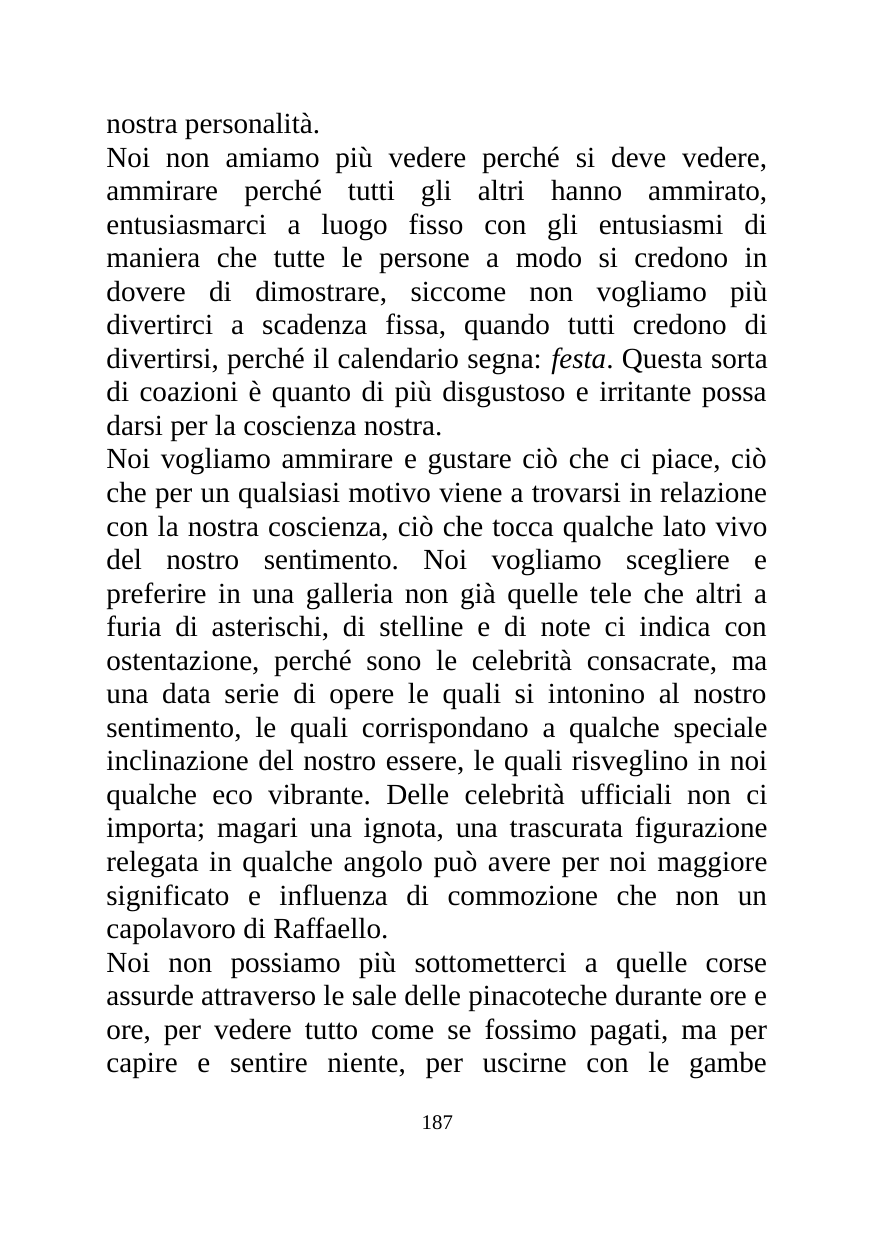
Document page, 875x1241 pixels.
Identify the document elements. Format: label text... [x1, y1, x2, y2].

text Noi non amiamo più vedere perché si deve vedere, ammirare perché tutti gli altri hanno ammirato, entusiasmarci a luogo fisso con gli entusiasmi di maniera che tutte le persone a modo si credono in dovere di dimostrare, siccome non vogliamo più divertirci a scadenza fissa, quando tutti credono di divertirsi, perché il calendario segna: festa. Questa sorta di coazioni è quanto di più disgustoso e irritante possa darsi per la coscienza nostra. [106, 140, 768, 442]
text Noi non possiamo più sottometterci a quelle corse assurde attraverso le sale delle pinacoteche durante ore e ore, per vedere tutto come se fossimo pagati, ma per capire e sentire niente, per uscirne con le gambe [106, 945, 768, 1079]
text nostra personalità. [106, 106, 768, 140]
text Noi vogliamo ammirare e gustare ciò che ci piace, ciò che per un qualsiasi motivo viene a trovarsi in relazione con la nostra coscienza, ciò che tocca qualche lato vivo del nostro sentimento. Noi vogliamo scegliere e preferire in una galleria non già quelle tele che altri a furia di asterischi, di stelline e di note ci indica con ostentazione, perché sono le celebrità consacrate, ma una data serie di opere le quali si intonino al nostro sentimento, le quali corrispondano a qualche speciale inclinazione del nostro essere, le quali risveglino in noi qualche eco vibrante. Delle celebrità ufficiali non ci importa; magari una ignota, una trascurata figurazione relegata in qualche angolo può avere per noi maggiore significato e influenza di commozione che non un capolavoro di Raffaello. [106, 442, 768, 945]
